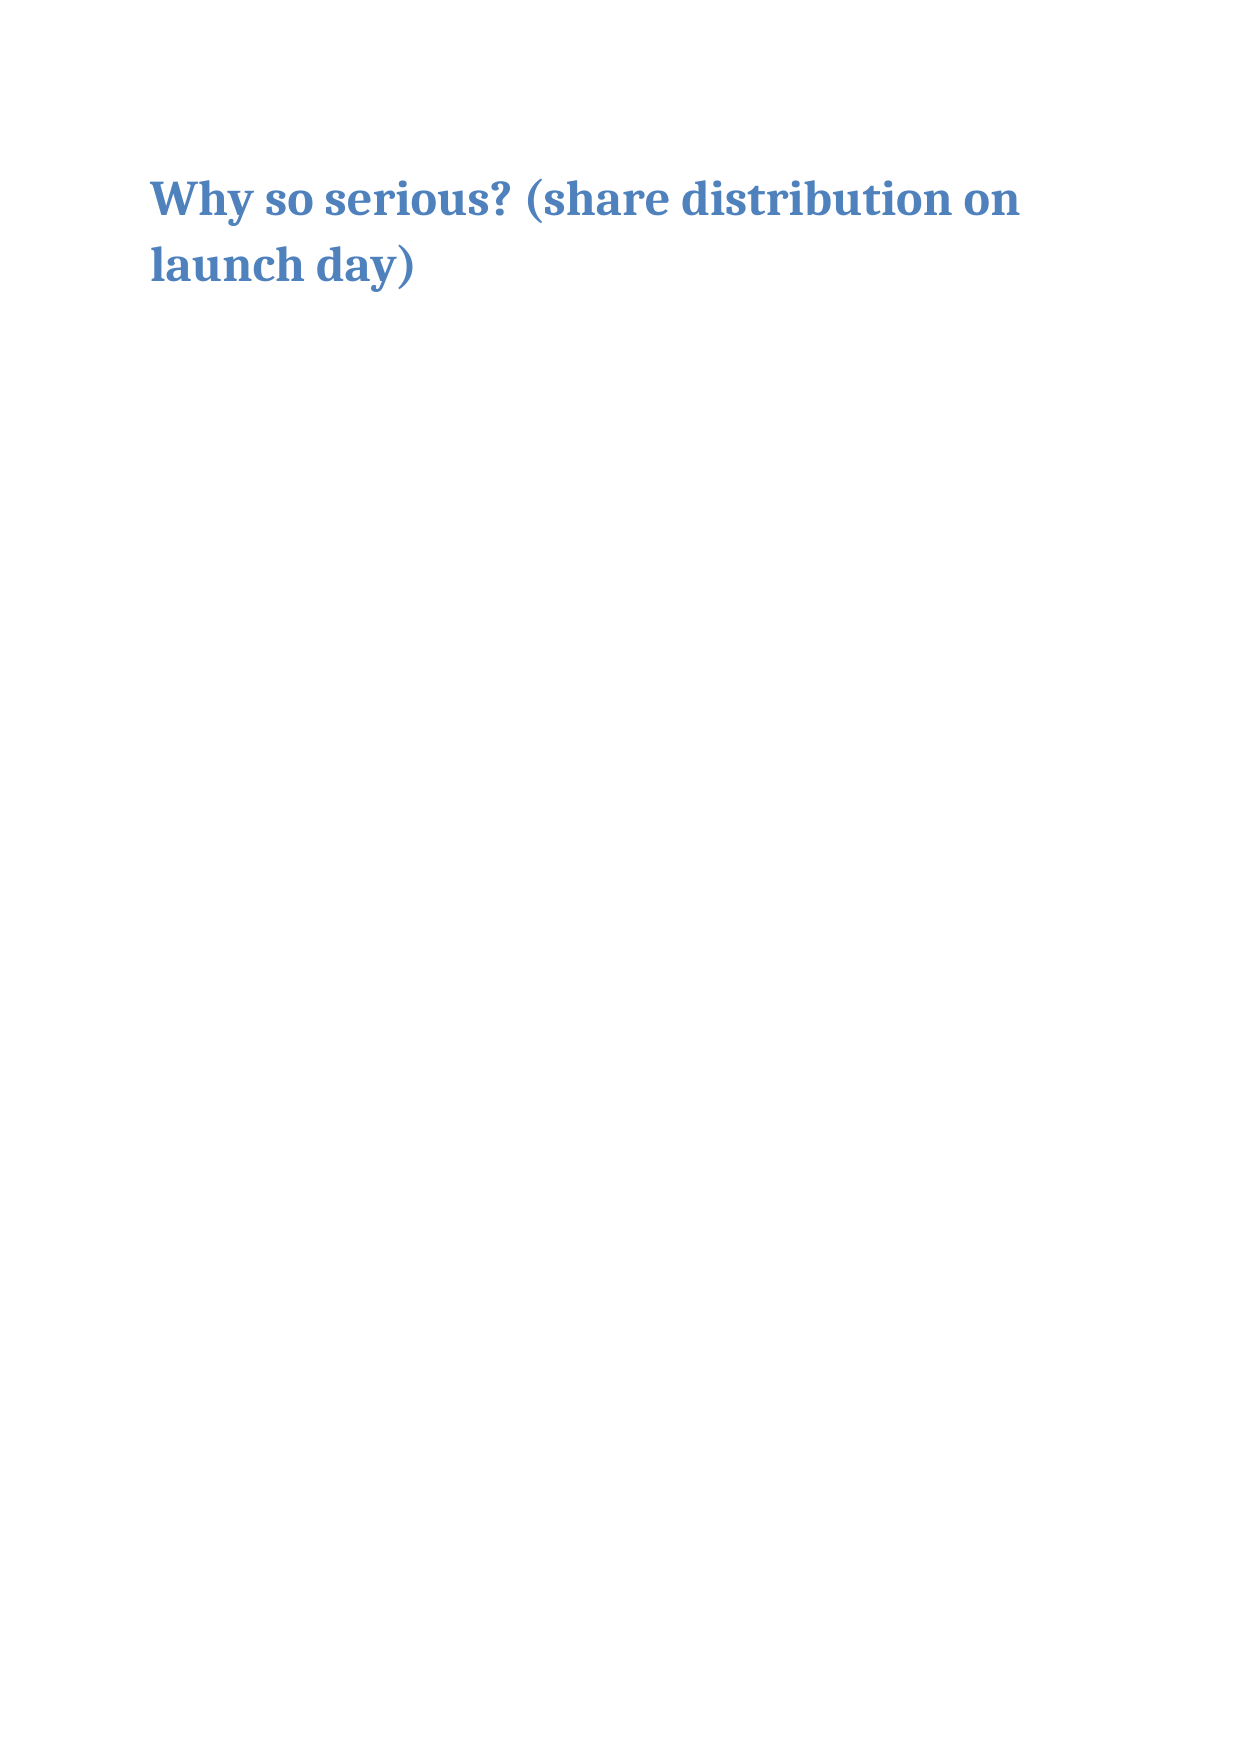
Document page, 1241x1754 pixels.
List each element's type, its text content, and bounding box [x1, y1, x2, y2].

subtitle Why so serious? (share distribution on launch day) [150, 171, 1090, 294]
